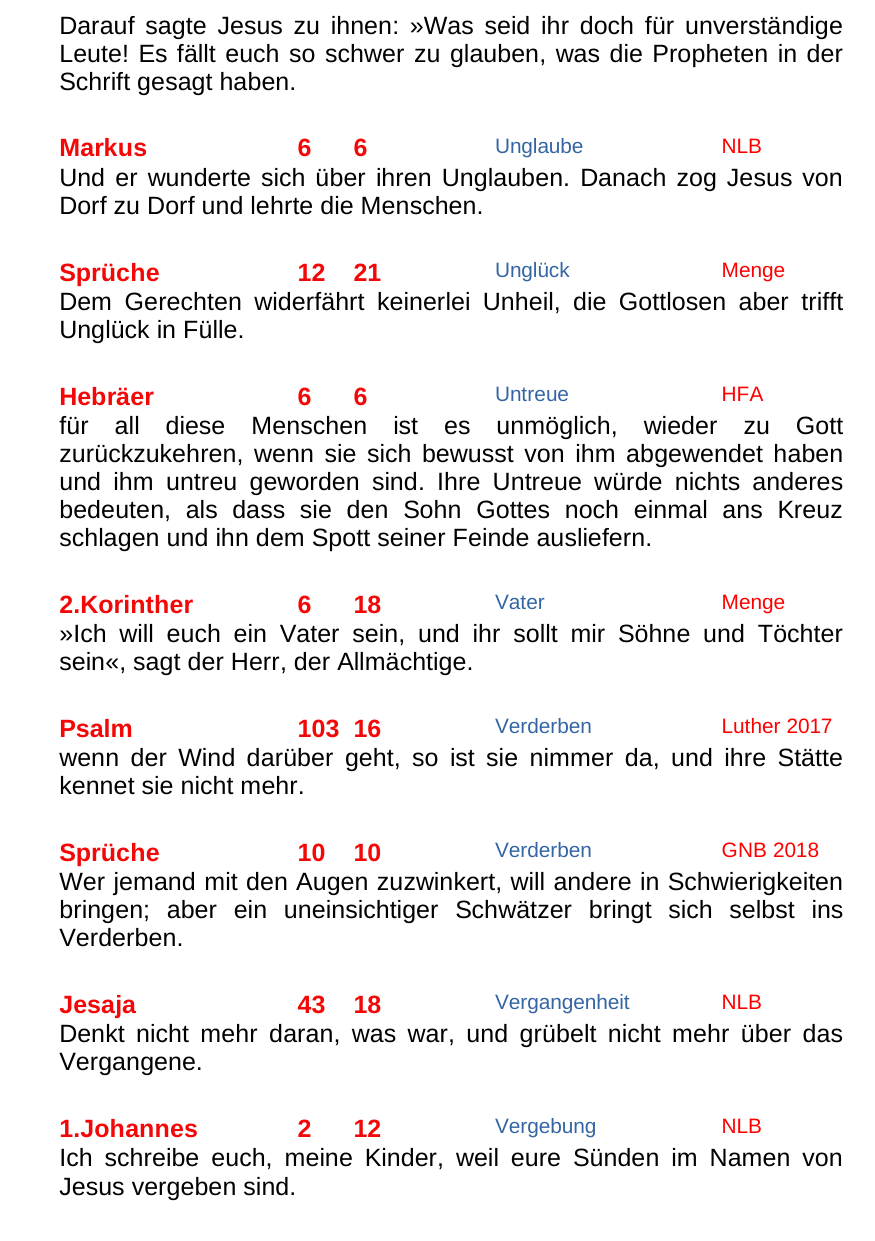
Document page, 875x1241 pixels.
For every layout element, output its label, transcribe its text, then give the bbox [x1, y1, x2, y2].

table_cell Menge [721, 591, 842, 620]
table_cell 12 [353, 1115, 427, 1144]
table_cell Wer jemand mit den Augen zuzwinkert, will andere in Schwierigkeiten bringen; aber ein uneinsichtiger Schwätzer bringt sich selbst ins Verderben. [59, 868, 844, 952]
table_cell 16 [353, 715, 427, 744]
table_cell Dem Gerechten widerfährt keinerlei Unheil, die Gottlosen aber trifft Unglück in Fülle. [59, 288, 844, 344]
table_cell [342, 991, 353, 1020]
table_cell 6 [353, 383, 427, 412]
table_cell Darauf sagte Jesus zu ihnen: »Was seid ihr doch für unverständige Leute! Es fällt euch so schwer zu glauben, was die Propheten in der Schrift gesagt haben. [59, 12, 844, 96]
table_cell 10 [353, 839, 427, 868]
table_cell [427, 715, 495, 744]
table_cell [677, 259, 721, 288]
table_cell 10 [298, 839, 342, 868]
table_cell [342, 1115, 353, 1144]
table_cell 103 [298, 715, 342, 744]
table_cell [677, 591, 721, 620]
table_cell Verderben [495, 715, 677, 744]
table_cell NLB [721, 991, 842, 1020]
table_cell wenn der Wind darüber geht, so ist sie nimmer da, und ihre Stätte kennet sie nicht mehr. [59, 744, 844, 800]
table_cell Vergangenheit [495, 991, 677, 1020]
table_cell [342, 591, 353, 620]
table_cell [59, 800, 844, 839]
table_cell [677, 991, 721, 1020]
table_cell [427, 839, 495, 868]
table_cell [342, 715, 353, 744]
table_cell 6 [298, 134, 342, 164]
table_cell 18 [353, 591, 427, 620]
table_cell NLB [721, 1115, 842, 1144]
table_cell [59, 1076, 844, 1115]
table_cell Luther 2017 [721, 715, 842, 744]
table_cell [427, 383, 495, 412]
table_cell Und er wunderte sich über ihren Unglauben. Danach zog Jesus von Dorf zu Dorf und lehrte die Menschen. [59, 164, 844, 220]
table_cell [677, 715, 721, 744]
table_cell [342, 259, 353, 288]
table_cell Vater [495, 591, 677, 620]
table_cell [427, 259, 495, 288]
table_cell 6 [298, 591, 342, 620]
table_cell Ich schreibe euch, meine Kinder, weil eure Sünden im Namen von Jesus vergeben sind. [59, 1144, 844, 1200]
table_cell 1.Johannes [59, 1115, 297, 1144]
table_cell [427, 591, 495, 620]
table_cell [59, 552, 844, 591]
table_cell [59, 220, 844, 258]
table_cell 21 [353, 259, 427, 288]
table_cell NLB [721, 134, 842, 164]
table_cell [427, 1115, 495, 1144]
table_cell [677, 134, 721, 164]
table_cell 2.Korinther [59, 591, 297, 620]
table_cell Untreue [495, 383, 677, 412]
table_cell 43 [298, 991, 342, 1020]
table_cell Sprüche [59, 839, 297, 868]
table_cell [427, 991, 495, 1020]
table_cell Vergebung [495, 1115, 677, 1144]
table_cell [677, 839, 721, 868]
table_cell Psalm [59, 715, 297, 744]
table_cell [342, 839, 353, 868]
table_cell [677, 383, 721, 412]
table_cell Unglaube [495, 134, 677, 164]
table_cell [59, 96, 844, 134]
table_cell Verderben [495, 839, 677, 868]
table_cell 18 [353, 991, 427, 1020]
table_cell [427, 134, 495, 164]
table_cell Unglück [495, 259, 677, 288]
table_cell Jesaja [59, 991, 297, 1020]
table_cell »Ich will euch ein Vater sein, und ihr sollt mir Söhne und Töchter sein«, sagt der Herr, der Allmächtige. [59, 620, 844, 676]
table_cell [59, 344, 844, 382]
table_cell 6 [353, 134, 427, 164]
table_cell 6 [298, 383, 342, 412]
table_cell Denkt nicht mehr daran, was war, und grübelt nicht mehr über das Vergangene. [59, 1020, 844, 1076]
table_cell [677, 1115, 721, 1144]
table_cell Sprüche [59, 259, 297, 288]
table_cell [342, 134, 353, 164]
table_cell Hebräer [59, 383, 297, 412]
table_cell 2 [298, 1115, 342, 1144]
table_cell [59, 676, 844, 715]
table_cell HFA [721, 383, 842, 412]
table_cell Menge [721, 259, 842, 288]
table_cell für all diese Menschen ist es unmöglich, wieder zu Gott zurückzukehren, wenn sie sich bewusst von ihm abgewendet haben und ihm untreu geworden sind. Ihre Untreue würde nichts anderes bedeuten, als dass sie den Sohn Gottes noch einmal ans Kreuz schlagen und ihn dem Spott seiner Feinde ausliefern. [59, 412, 844, 552]
table_cell 12 [298, 259, 342, 288]
table_cell Markus [59, 134, 297, 164]
table_cell [59, 952, 844, 991]
table_cell GNB 2018 [721, 839, 842, 868]
table_cell [342, 383, 353, 412]
